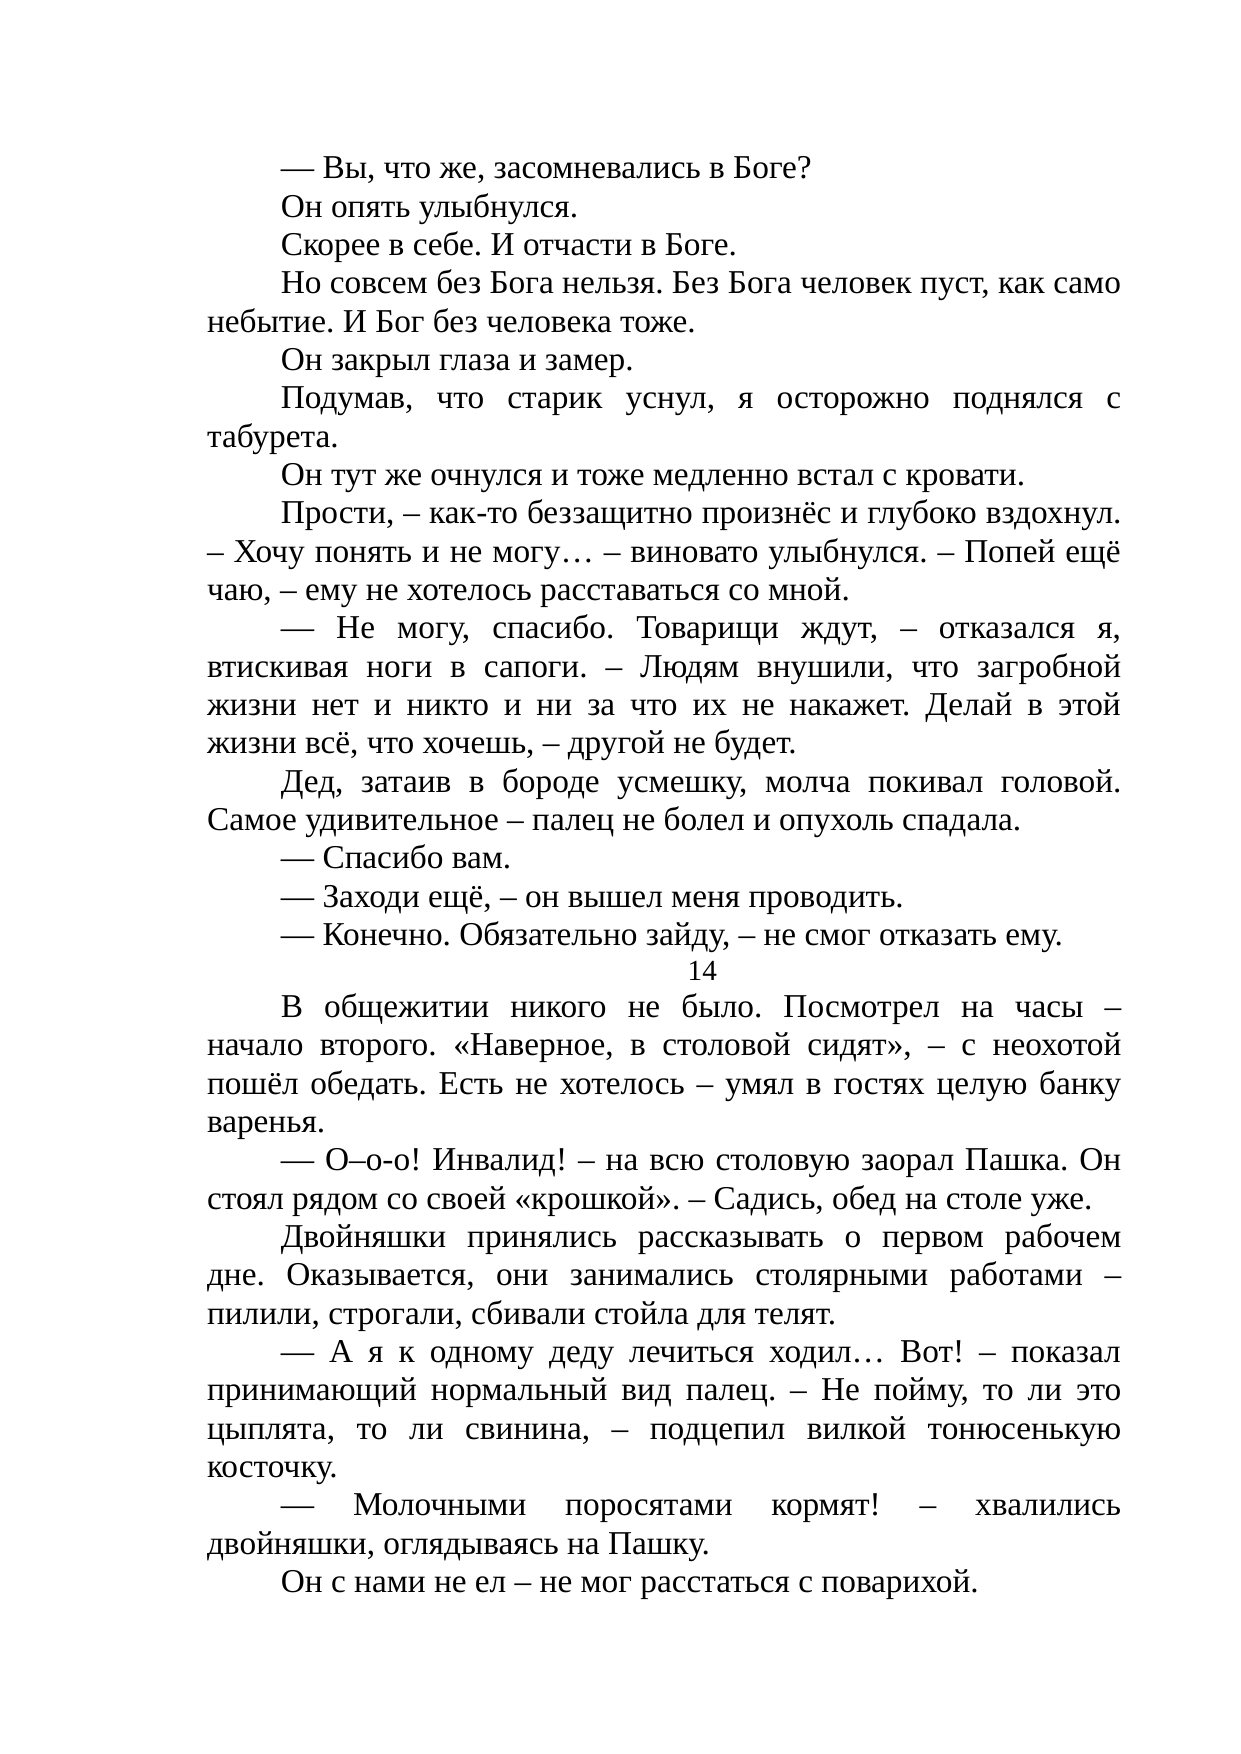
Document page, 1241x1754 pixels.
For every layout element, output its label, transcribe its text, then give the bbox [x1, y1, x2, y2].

text В общежитии никого не было. Посмотрел на часы – начало второго. «Наверное, в столовой сидят», – с неохотой пошёл обедать. Есть не хотелось – умял в гостях целую банку варенья. [207, 986, 1122, 1139]
text — Не могу, спасибо. Товарищи ждут, – отказался я, втискивая ноги в сапоги. – Людям внушили, что загробной жизни нет и никто и ни за что их не накажет. Делай в этой жизни всё, что хочешь, – другой не будет. [207, 608, 1122, 761]
text Он закрыл глаза и замер. [207, 339, 1122, 378]
text Он с нами не ел – не мог расстаться с поварихой. [207, 1561, 1122, 1599]
text Прости, – как‑то беззащитно произнёс и глубоко вздохнул. – Хочу понять и не могу… – виновато улыбнулся. – Попей ещё чаю, – ему не хотелось расставаться со мной. [207, 493, 1122, 608]
text — Спасибо вам. [207, 838, 1122, 876]
text Подумав, что старик уснул, я осторожно поднялся с табурета. [207, 378, 1122, 454]
text Но совсем без Бога нельзя. Без Бога человек пуст, как само небытие. И Бог без человека тоже. [207, 263, 1122, 339]
subtitle 14 [207, 953, 1122, 986]
text Он опять улыбнулся. [207, 186, 1122, 224]
text Он тут же очнулся и тоже медленно встал с кровати. [207, 454, 1122, 493]
text — Заходи ещё, – он вышел меня проводить. [207, 876, 1122, 914]
text — Вы, что же, засомневались в Боге? [207, 148, 1122, 186]
text — Конечно. Обязательно зайду, – не смог отказать ему. [207, 914, 1122, 953]
text — Молочными поросятами кормят! – хвалились двойняшки, оглядываясь на Пашку. [207, 1484, 1122, 1561]
text — А я к одному деду лечиться ходил… Вот! – показал принимающий нормальный вид палец. – Не пойму, то ли это цыплята, то ли свинина, – подцепил вилкой тонюсенькую косточку. [207, 1331, 1122, 1484]
text Скорее в себе. И отчасти в Боге. [207, 224, 1122, 263]
text Дед, затаив в бороде усмешку, молча покивал головой. Самое удивительное – палец не болел и опухоль спадала. [207, 761, 1122, 838]
text — О–о-о! Инвалид! – на всю столовую заорал Пашка. Он стоял рядом со своей «крошкой». – Садись, обед на столе уже. [207, 1139, 1122, 1216]
text Двойняшки принялись рассказывать о первом рабочем дне. Оказывается, они занимались столярными работами – пилили, строгали, сбивали стойла для телят. [207, 1216, 1122, 1331]
